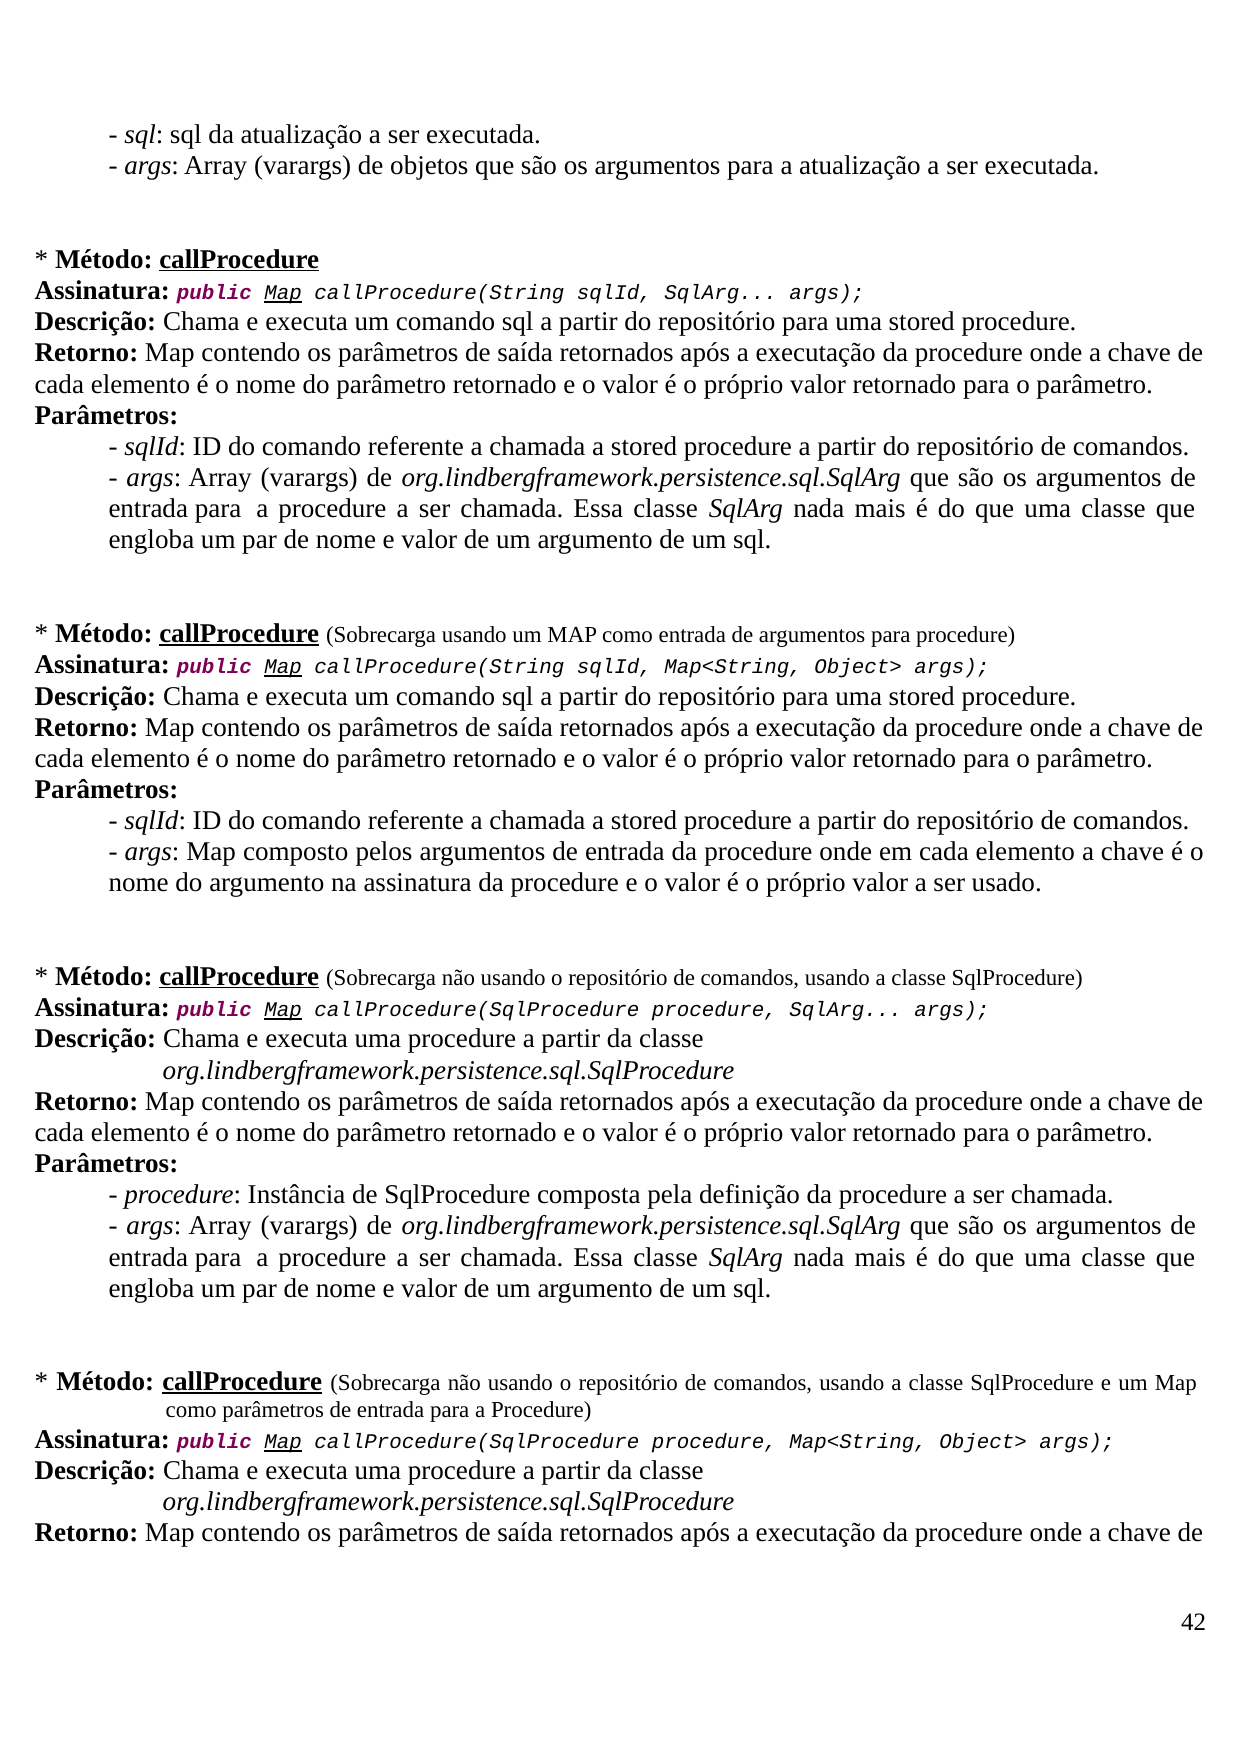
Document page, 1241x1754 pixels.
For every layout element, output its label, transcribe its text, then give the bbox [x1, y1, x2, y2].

text - args: Array (varargs) de org.lindbergframework.persistence.sql.SqlArg que são os argumentos de entrada para a procedure a ser chamada. Essa classe SqlArg nada mais é do que uma classe que engloba um par de nome e valor de um argumento de um sql. [34, 1209, 1206, 1303]
text Retorno: Map contendo os parâmetros de saída retornados após a executação da procedure onde a chave de [34, 1517, 1206, 1548]
text * Método: callProcedure [34, 243, 1206, 274]
text Parâmetros: [34, 773, 1206, 804]
text org.lindbergframework.persistence.sql.SqlProcedure [34, 1485, 1206, 1517]
text Descrição: Chama e executa um comando sql a partir do repositório para uma stored procedure. [34, 305, 1206, 337]
text Descrição: Chama e executa um comando sql a partir do repositório para uma stored procedure. [34, 679, 1206, 711]
text Parâmetros: [34, 1147, 1206, 1178]
text Retorno: Map contendo os parâmetros de saída retornados após a executação da procedure onde a chave de cada elemento é o nome do parâmetro retornado e o valor é o próprio valor retornado para o parâmetro. [34, 337, 1206, 399]
text * Método: callProcedure (Sobrecarga não usando o repositório de comandos, usando a classe SqlProcedure e um Map como parâmetros de entrada para a Procedure) [34, 1365, 1206, 1423]
text - args: Array (varargs) de org.lindbergframework.persistence.sql.SqlArg que são os argumentos de entrada para a procedure a ser chamada. Essa classe SqlArg nada mais é do que uma classe que engloba um par de nome e valor de um argumento de um sql. [34, 461, 1206, 554]
text - sqlId: ID do comando referente a chamada a stored procedure a partir do repositório de comandos. [34, 430, 1206, 461]
text Assinatura: public Map callProcedure(String sqlId, Map<String, Object> args); [34, 648, 1206, 679]
text Assinatura: public Map callProcedure(SqlProcedure procedure, SqlArg... args); [34, 991, 1206, 1023]
text Retorno: Map contendo os parâmetros de saída retornados após a executação da procedure onde a chave de cada elemento é o nome do parâmetro retornado e o valor é o próprio valor retornado para o parâmetro. [34, 711, 1206, 773]
text * Método: callProcedure (Sobrecarga usando um MAP como entrada de argumentos para procedure) [34, 617, 1206, 648]
text * Método: callProcedure (Sobrecarga não usando o repositório de comandos, usando a classe SqlProcedure) [34, 960, 1206, 991]
text - procedure: Instância de SqlProcedure composta pela definição da procedure a ser chamada. [34, 1178, 1206, 1209]
text Assinatura: public Map callProcedure(SqlProcedure procedure, Map<String, Object> args); [34, 1423, 1206, 1454]
text Assinatura: public Map callProcedure(String sqlId, SqlArg... args); [34, 274, 1206, 305]
text Descrição: Chama e executa uma procedure a partir da classe [34, 1023, 1206, 1054]
text org.lindbergframework.persistence.sql.SqlProcedure [34, 1054, 1206, 1085]
text - sql: sql da atualização a ser executada. [34, 118, 1206, 149]
text Descrição: Chama e executa uma procedure a partir da classe [34, 1454, 1206, 1485]
text Parâmetros: [34, 399, 1206, 430]
text - args: Array (varargs) de objetos que são os argumentos para a atualização a ser executada. [34, 149, 1206, 180]
text - args: Map composto pelos argumentos de entrada da procedure onde em cada elemento a chave é o nome do argumento na assinatura da procedure e o valor é o próprio valor a ser usado. [34, 835, 1206, 898]
text Retorno: Map contendo os parâmetros de saída retornados após a executação da procedure onde a chave de cada elemento é o nome do parâmetro retornado e o valor é o próprio valor retornado para o parâmetro. [34, 1085, 1206, 1147]
text - sqlId: ID do comando referente a chamada a stored procedure a partir do repositório de comandos. [34, 804, 1206, 835]
